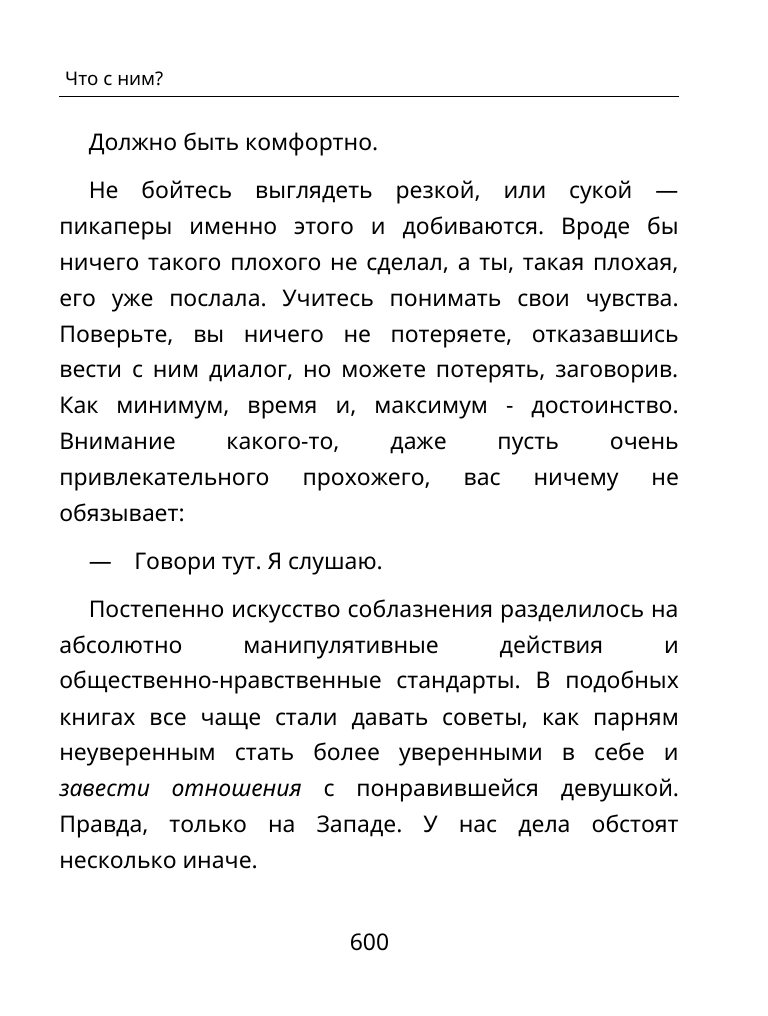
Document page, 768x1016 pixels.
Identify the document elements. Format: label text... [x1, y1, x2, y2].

text Не бойтесь выглядеть резкой, или сукой — пикаперы именно этого и добиваются. Вроде бы ничего такого плохого не сделал, а ты, такая плохая, его уже послала. Учитесь понимать свои чувства. Поверьте, вы ничего не потеряете, отказавшись вести с ним диалог, но можете потерять, заговорив. Как минимум, время и, максимум - достоинство. Внимание какого-то, даже пусть очень привлекательного прохожего, вас ничему не обязывает: [59, 174, 679, 528]
text Должно быть комфортно. [59, 126, 679, 157]
text Постепенно искусство соблазнения разделилось на абсолютно манипулятивные действия и общественно-нравственные стандарты. В подобных книгах все чаще стали давать советы, как парням неуверенным стать более уверенными в себе и завести отношения с понравившейся девушкой. Правда, только на Западе. У нас дела обстоят несколько иначе. [59, 593, 679, 875]
list Говори тут. Я слушаю. [59, 545, 679, 576]
